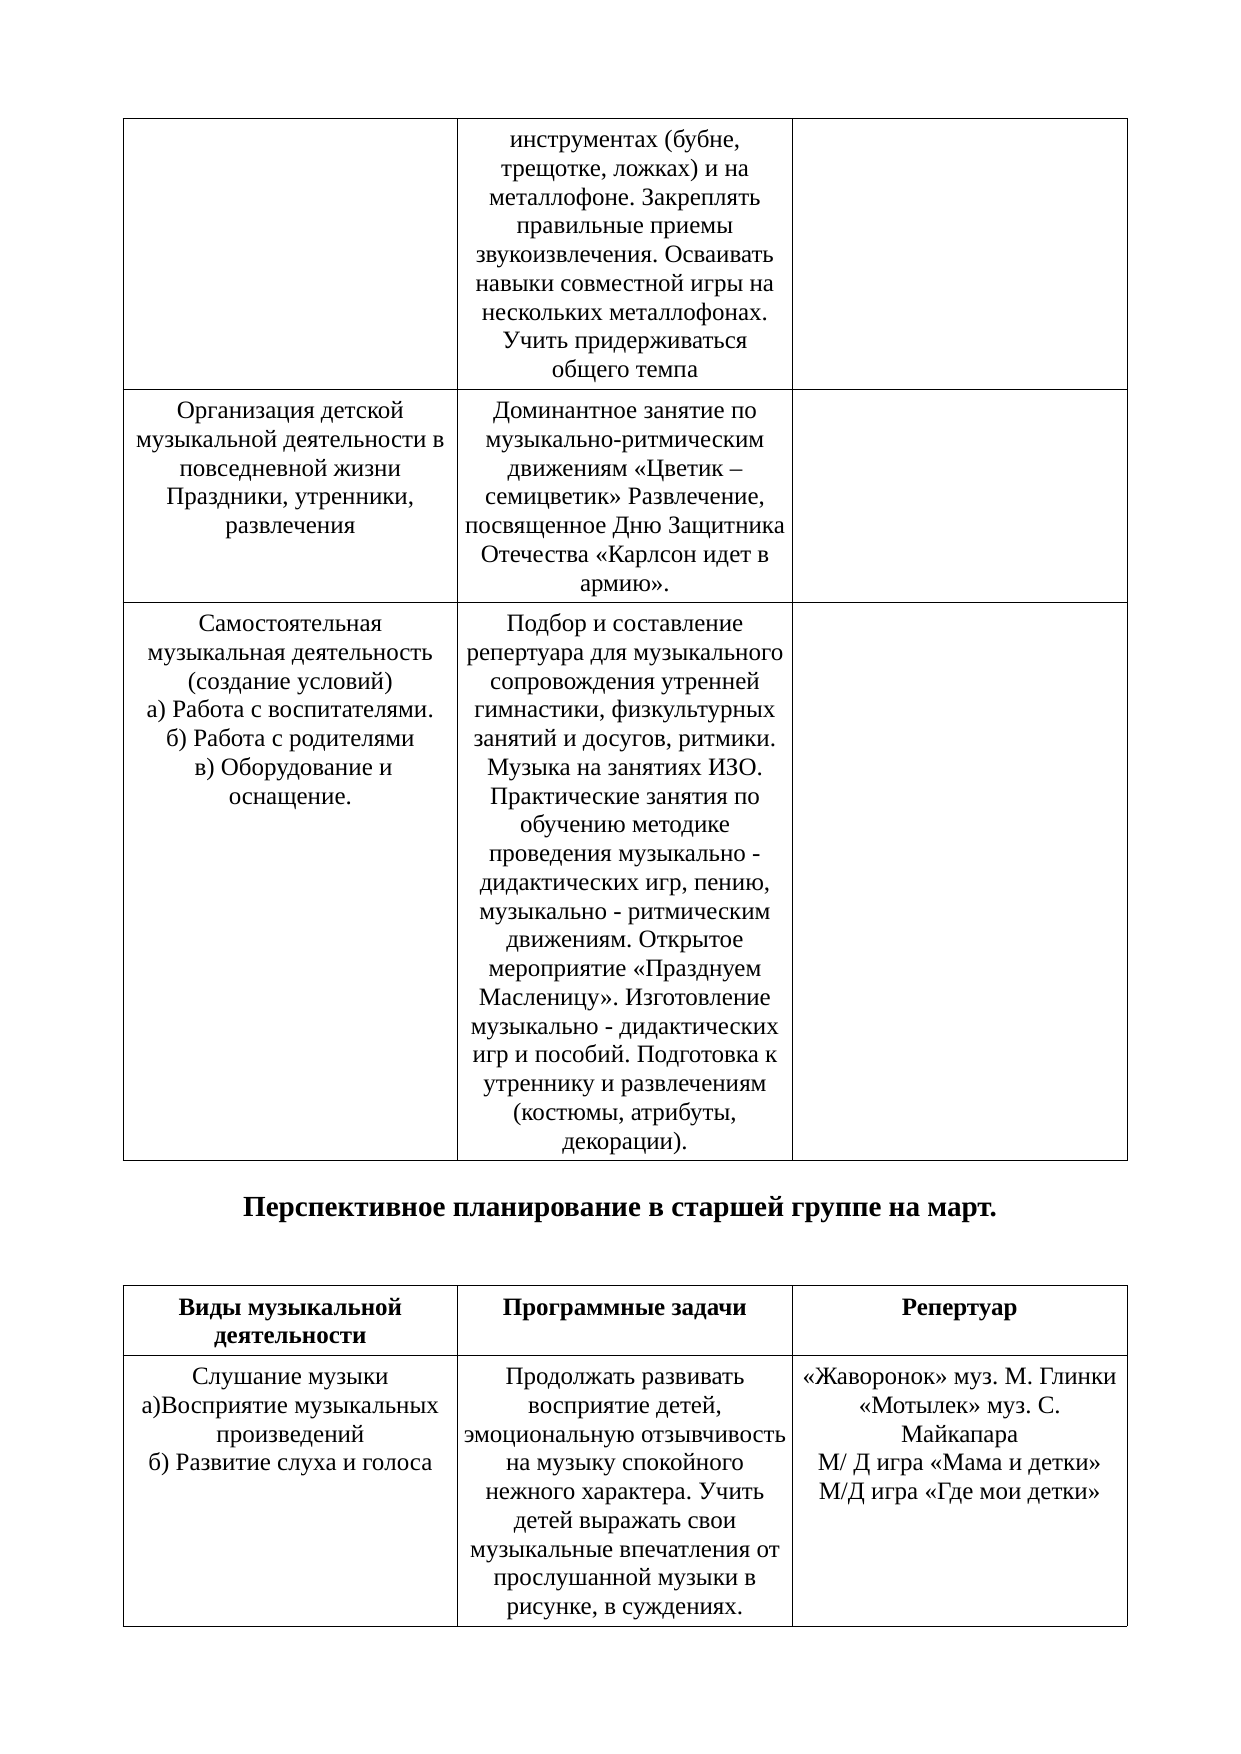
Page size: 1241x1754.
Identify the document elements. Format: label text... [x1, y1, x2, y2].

table_cell [793, 390, 1127, 602]
table_cell Подбор и составление репертуара для музыкального сопровождения утренней гимнастики, физкультурных занятий и досугов, ритмики. Музыка на занятиях ИЗО. Практические занятия по обучению методике проведения музыкально - дидактических игр, пению, музыкально - ритмическим движениям. Открытое мероприятие «Празднуем Масленицу». Изготовление музыкально - дидактических игр и пособий. Подготовка к утреннику и развлечениям (костюмы, атрибуты, декорации). [458, 603, 792, 1160]
table_cell Самостоятельная музыкальная деятельность (создание условий) а) Работа с воспитателями. б) Работа с родителями в) Оборудование и оснащение. [124, 603, 457, 1160]
table_header Программные задачи [458, 1286, 792, 1355]
table_cell Организация детской музыкальной деятельности в повседневной жизни Праздники, утренники, развлечения [124, 390, 457, 602]
table_header Репертуар [793, 1286, 1127, 1355]
table_cell Доминантное занятие по музыкально-ритмическим движениям «Цветик – семицветик» Развлечение, посвященное Дню Защитника Отечества «Карлсон идет в армию». [458, 390, 792, 602]
table_cell Слушание музыки а)Восприятие музыкальных произведений б) Развитие слуха и голоса [124, 1356, 457, 1626]
text Перспективное планирование в старшей группе на март. [118, 1189, 1122, 1223]
table_header Виды музыкальной деятельности [124, 1286, 457, 1355]
table_cell «Жаворонок» муз. М. Глинки «Мотылек» муз. С. Майкапара М/ Д игра «Мама и детки» М/Д игра «Где мои детки» [793, 1356, 1127, 1626]
table_cell Продолжать развивать восприятие детей, эмоциональную отзывчивость на музыку спокойного нежного характера. Учить детей выражать свои музыкальные впечатления от прослушанной музыки в рисунке, в суждениях. [458, 1356, 792, 1626]
table_cell инструментах (бубне, трещотке, ложках) и на металлофоне. Закреплять правильные приемы звукоизвлечения. Осваивать навыки совместной игры на нескольких металлофонах. Учить придерживаться общего темпа [458, 119, 792, 389]
table_cell [793, 603, 1127, 1160]
table_cell [793, 119, 1127, 389]
table_cell [124, 119, 457, 389]
